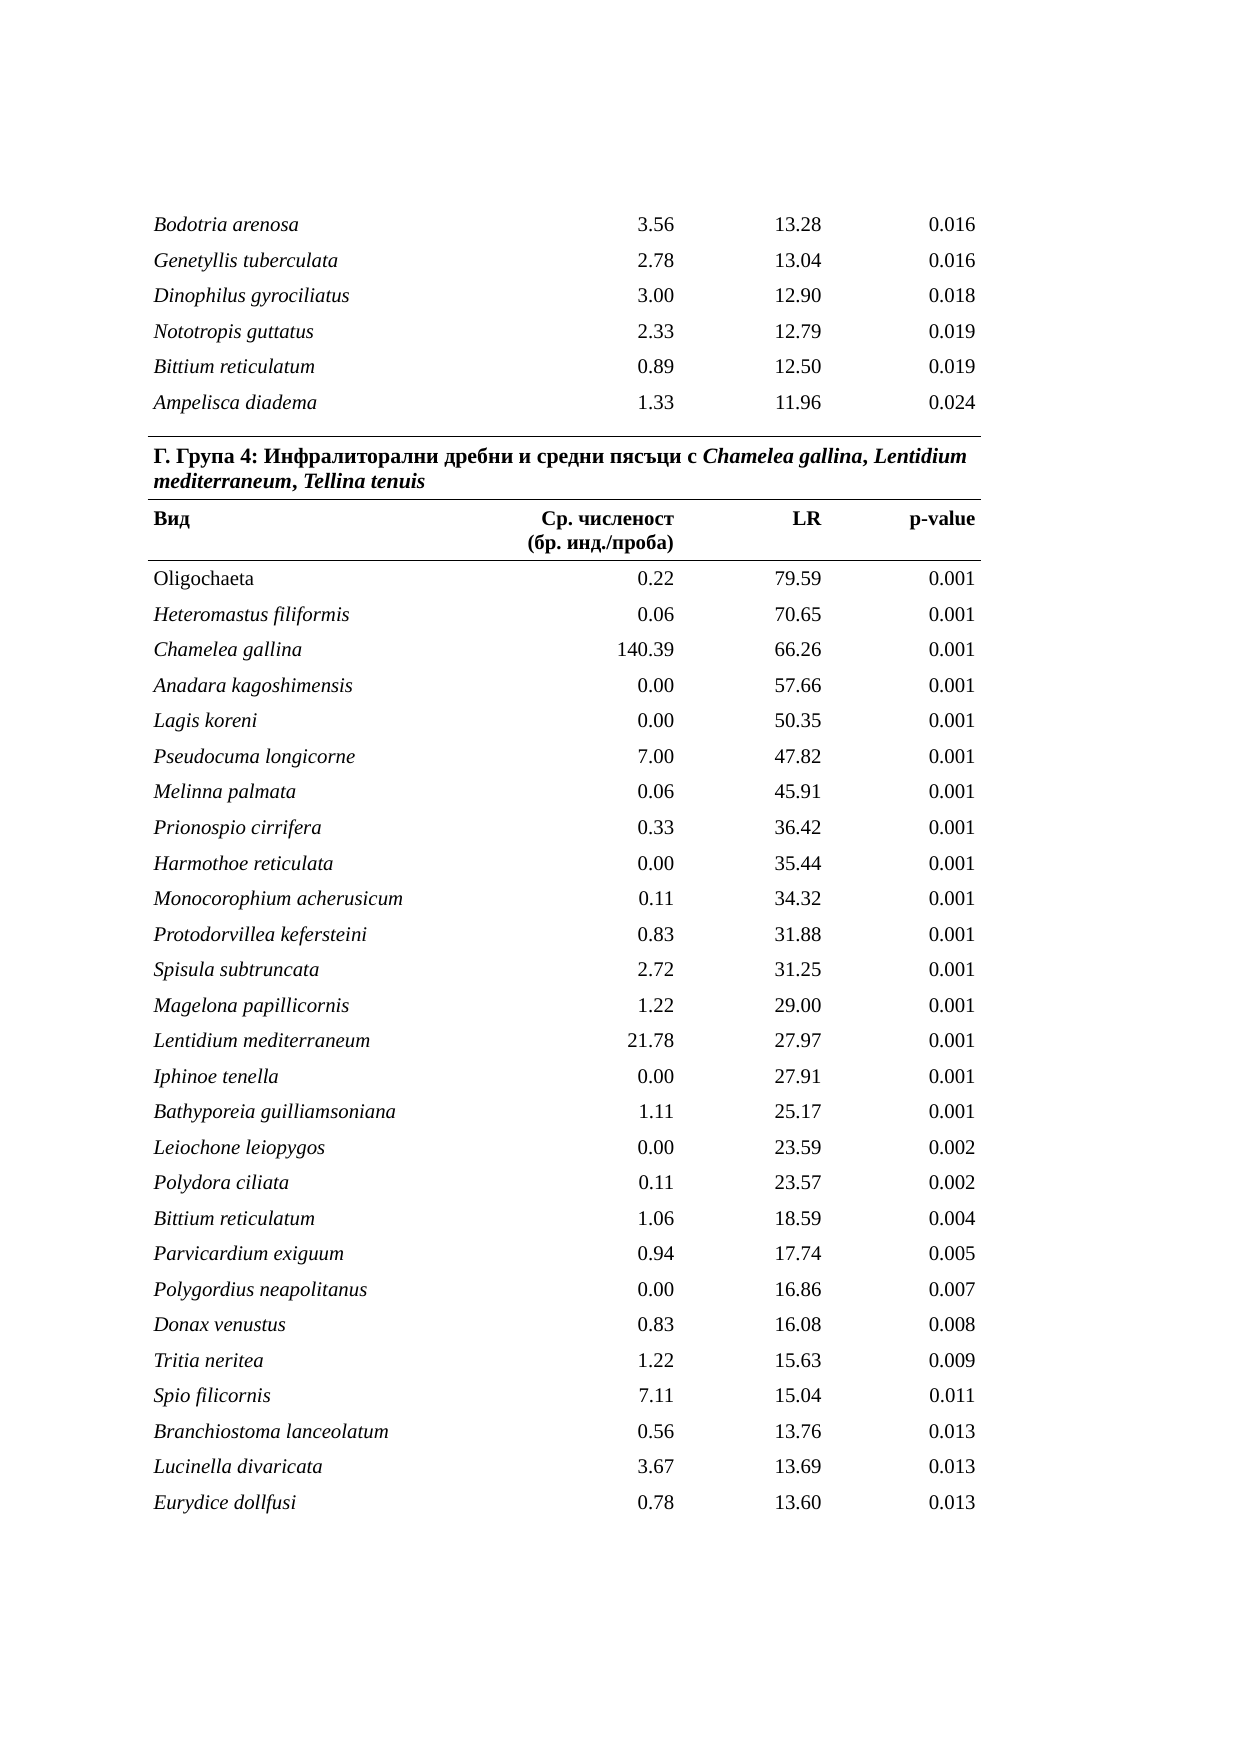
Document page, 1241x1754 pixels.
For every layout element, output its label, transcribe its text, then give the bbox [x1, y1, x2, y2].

table_cell Genetyllis tuberculata [148, 242, 520, 278]
table_cell Tritia neritea [148, 1342, 520, 1377]
table_cell 31.88 [680, 916, 827, 951]
table_cell 140.39 [520, 632, 679, 667]
table_cell 13.60 [680, 1484, 827, 1519]
table_cell [680, 420, 827, 436]
table_cell Anadara kagoshimensis [148, 667, 520, 703]
table_cell Polygordius neapolitanus [148, 1271, 520, 1306]
table_cell 0.001 [827, 774, 981, 809]
table_cell 57.66 [680, 667, 827, 703]
table_cell 13.28 [680, 207, 827, 242]
table_cell Bittium reticulatum [148, 1200, 520, 1235]
table_cell 0.001 [827, 632, 981, 667]
table_cell 0.06 [520, 596, 679, 632]
table_cell Ampelisca diadema [148, 384, 520, 420]
table_cell 0.001 [827, 1022, 981, 1058]
table_cell 15.04 [680, 1378, 827, 1413]
table_cell 0.00 [520, 845, 679, 880]
table_cell 0.024 [827, 384, 981, 420]
table_cell 27.91 [680, 1058, 827, 1093]
table_cell 0.001 [827, 667, 981, 703]
table_cell Monocorophium acherusicum [148, 880, 520, 916]
table_cell Lagis koreni [148, 703, 520, 738]
table_cell 3.56 [520, 207, 679, 242]
table_cell Spio filicornis [148, 1378, 520, 1413]
table_cell 0.83 [520, 916, 679, 951]
table_cell Magelona papillicornis [148, 987, 520, 1022]
table_cell 2.33 [520, 313, 679, 349]
table_cell 13.76 [680, 1413, 827, 1448]
table_cell Oligochaeta [148, 561, 520, 596]
table_cell 35.44 [680, 845, 827, 880]
table_cell Lentidium mediterraneum [148, 1022, 520, 1058]
table_cell 13.69 [680, 1449, 827, 1484]
table_cell 0.001 [827, 987, 981, 1022]
table_cell 2.78 [520, 242, 679, 278]
table_cell Dinophilus gyrociliatus [148, 278, 520, 313]
table_cell 0.06 [520, 774, 679, 809]
table_cell 0.019 [827, 313, 981, 349]
table_cell 0.008 [827, 1306, 981, 1342]
table_cell 0.89 [520, 349, 679, 384]
table_cell Protodorvillea kefersteini [148, 916, 520, 951]
table_cell Spisula subtruncata [148, 951, 520, 987]
table_cell 0.016 [827, 242, 981, 278]
table_cell 21.78 [520, 1022, 679, 1058]
table_cell 47.82 [680, 738, 827, 774]
table_cell Nototropis guttatus [148, 313, 520, 349]
table_cell Leiochone leiopygos [148, 1129, 520, 1164]
table_cell 0.001 [827, 916, 981, 951]
table_cell 0.00 [520, 703, 679, 738]
table_cell 16.08 [680, 1306, 827, 1342]
table_cell 0.22 [520, 561, 679, 596]
table_cell 0.001 [827, 738, 981, 774]
table_cell 0.013 [827, 1449, 981, 1484]
table_cell 50.35 [680, 703, 827, 738]
table_cell 7.00 [520, 738, 679, 774]
table_cell 0.001 [827, 1058, 981, 1093]
table_cell 0.001 [827, 1093, 981, 1129]
table_cell 1.22 [520, 987, 679, 1022]
table_cell 12.90 [680, 278, 827, 313]
table_cell 17.74 [680, 1235, 827, 1271]
table_cell 13.04 [680, 242, 827, 278]
table_cell 0.016 [827, 207, 981, 242]
table_cell Donax venustus [148, 1306, 520, 1342]
table_cell 12.50 [680, 349, 827, 384]
table_cell 23.57 [680, 1164, 827, 1200]
table_cell 0.002 [827, 1129, 981, 1164]
table_cell [148, 420, 520, 436]
table_cell Harmothoe reticulata [148, 845, 520, 880]
table_cell 66.26 [680, 632, 827, 667]
table_cell 0.94 [520, 1235, 679, 1271]
table_cell 0.001 [827, 809, 981, 845]
table_cell 0.013 [827, 1413, 981, 1448]
table_cell 0.11 [520, 1164, 679, 1200]
table_cell Pseudocuma longicorne [148, 738, 520, 774]
table_cell 3.00 [520, 278, 679, 313]
table_cell 0.78 [520, 1484, 679, 1519]
table_cell 0.83 [520, 1306, 679, 1342]
table_cell 34.32 [680, 880, 827, 916]
table_cell 36.42 [680, 809, 827, 845]
table_cell 0.001 [827, 561, 981, 596]
table_cell Branchiostoma lanceolatum [148, 1413, 520, 1448]
table_cell 1.33 [520, 384, 679, 420]
table_cell 0.011 [827, 1378, 981, 1413]
table_cell 0.019 [827, 349, 981, 384]
table_cell 1.06 [520, 1200, 679, 1235]
table_cell 0.00 [520, 667, 679, 703]
table_cell 0.004 [827, 1200, 981, 1235]
table_cell 2.72 [520, 951, 679, 987]
table_cell 18.59 [680, 1200, 827, 1235]
table_cell [827, 420, 981, 436]
table_cell 0.001 [827, 703, 981, 738]
table_cell 0.56 [520, 1413, 679, 1448]
table_cell 0.00 [520, 1058, 679, 1093]
table_cell Prionospio cirrifera [148, 809, 520, 845]
table_cell 29.00 [680, 987, 827, 1022]
table_cell LR [680, 500, 827, 559]
table_cell 23.59 [680, 1129, 827, 1164]
table_cell 0.00 [520, 1129, 679, 1164]
table_cell 1.11 [520, 1093, 679, 1129]
table_cell 0.001 [827, 596, 981, 632]
table_cell Melinna palmata [148, 774, 520, 809]
table_cell Eurydice dollfusi [148, 1484, 520, 1519]
table_cell Iphinoe tenella [148, 1058, 520, 1093]
table_cell 0.009 [827, 1342, 981, 1377]
table_cell 0.005 [827, 1235, 981, 1271]
table_cell 0.11 [520, 880, 679, 916]
table_cell 0.007 [827, 1271, 981, 1306]
table_cell Lucinella divaricata [148, 1449, 520, 1484]
table_cell 0.002 [827, 1164, 981, 1200]
table_cell 45.91 [680, 774, 827, 809]
table_cell 0.001 [827, 845, 981, 880]
table_cell Polydora ciliata [148, 1164, 520, 1200]
table_cell 0.33 [520, 809, 679, 845]
table_cell Parvicardium exiguum [148, 1235, 520, 1271]
table_cell 12.79 [680, 313, 827, 349]
table_cell Heteromastus filiformis [148, 596, 520, 632]
table_cell 3.67 [520, 1449, 679, 1484]
table_cell 1.22 [520, 1342, 679, 1377]
table_cell 70.65 [680, 596, 827, 632]
table_cell Bittium reticulatum [148, 349, 520, 384]
table_cell 7.11 [520, 1378, 679, 1413]
table_cell Bathyporeia guilliamsoniana [148, 1093, 520, 1129]
table_cell Chamelea gallina [148, 632, 520, 667]
table_cell Вид [148, 500, 520, 559]
table_cell p-value [827, 500, 981, 559]
table_cell 0.013 [827, 1484, 981, 1519]
table_cell Ср. численост (бр. инд./проба) [520, 500, 679, 559]
table_cell 79.59 [680, 561, 827, 596]
table_cell 0.001 [827, 951, 981, 987]
table_cell Г. Група 4: Инфралиторални дребни и средни пясъци с Chamelea gallina, Lentidium mediterraneum, Tellina tenuis [148, 437, 981, 499]
table_cell [520, 420, 679, 436]
table_cell 25.17 [680, 1093, 827, 1129]
table_cell 0.018 [827, 278, 981, 313]
table_cell 11.96 [680, 384, 827, 420]
table_cell Bodotria arenosa [148, 207, 520, 242]
table_cell 27.97 [680, 1022, 827, 1058]
table_cell 0.00 [520, 1271, 679, 1306]
table_cell 31.25 [680, 951, 827, 987]
table_cell 15.63 [680, 1342, 827, 1377]
table_cell 0.001 [827, 880, 981, 916]
table_cell 16.86 [680, 1271, 827, 1306]
